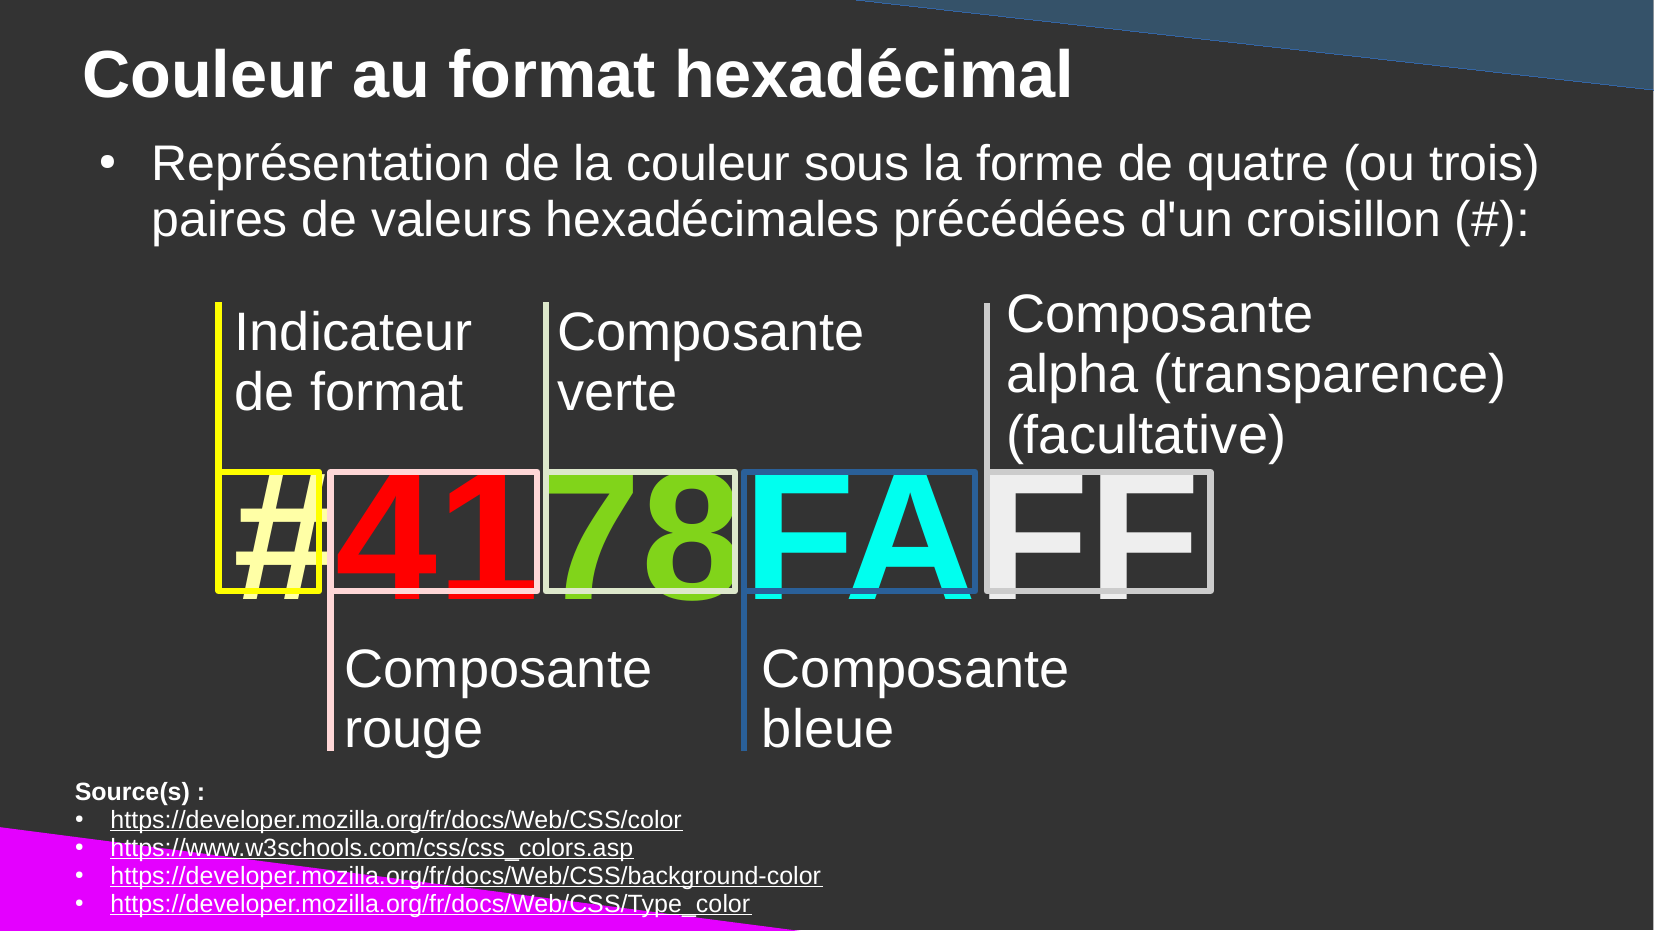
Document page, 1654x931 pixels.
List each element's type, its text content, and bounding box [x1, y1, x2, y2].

text_box Source(s) : https://developer.mozilla.org/fr/docs/Web/CSS/color https://www.w3schools.com/css/css_colors.asp https://developer.mozilla.org/fr/docs/Web/CSS/background-color https://developer.mozilla.org/fr/docs/Web/CSS/Type_color [60, 770, 1546, 926]
text_box [0, 827, 801, 931]
text_box #4178FAFF [747, 475, 972, 588]
title Composante verte [557, 301, 869, 423]
text_box #4178FAFF [990, 475, 1207, 588]
text_box #4178FAFF [222, 475, 316, 588]
list Représentation de la couleur sous la forme de quatre (ou trois) paires de valeurs hexadécimales précédées d'un croisillon (#): [80, 135, 1605, 260]
title Composante alpha (transparence) (facultative) [1006, 283, 1607, 466]
text_box #4178FAFF [218, 426, 1235, 647]
title Composante bleue [761, 638, 1073, 760]
text_box #4178FAFF [549, 475, 732, 588]
title Indicateur de format [234, 301, 546, 423]
text_box [856, 0, 1654, 91]
title Couleur au format hexadécimal [82, 37, 1571, 122]
text_box #4178FAFF [334, 475, 534, 588]
title Composante rouge [344, 638, 656, 760]
